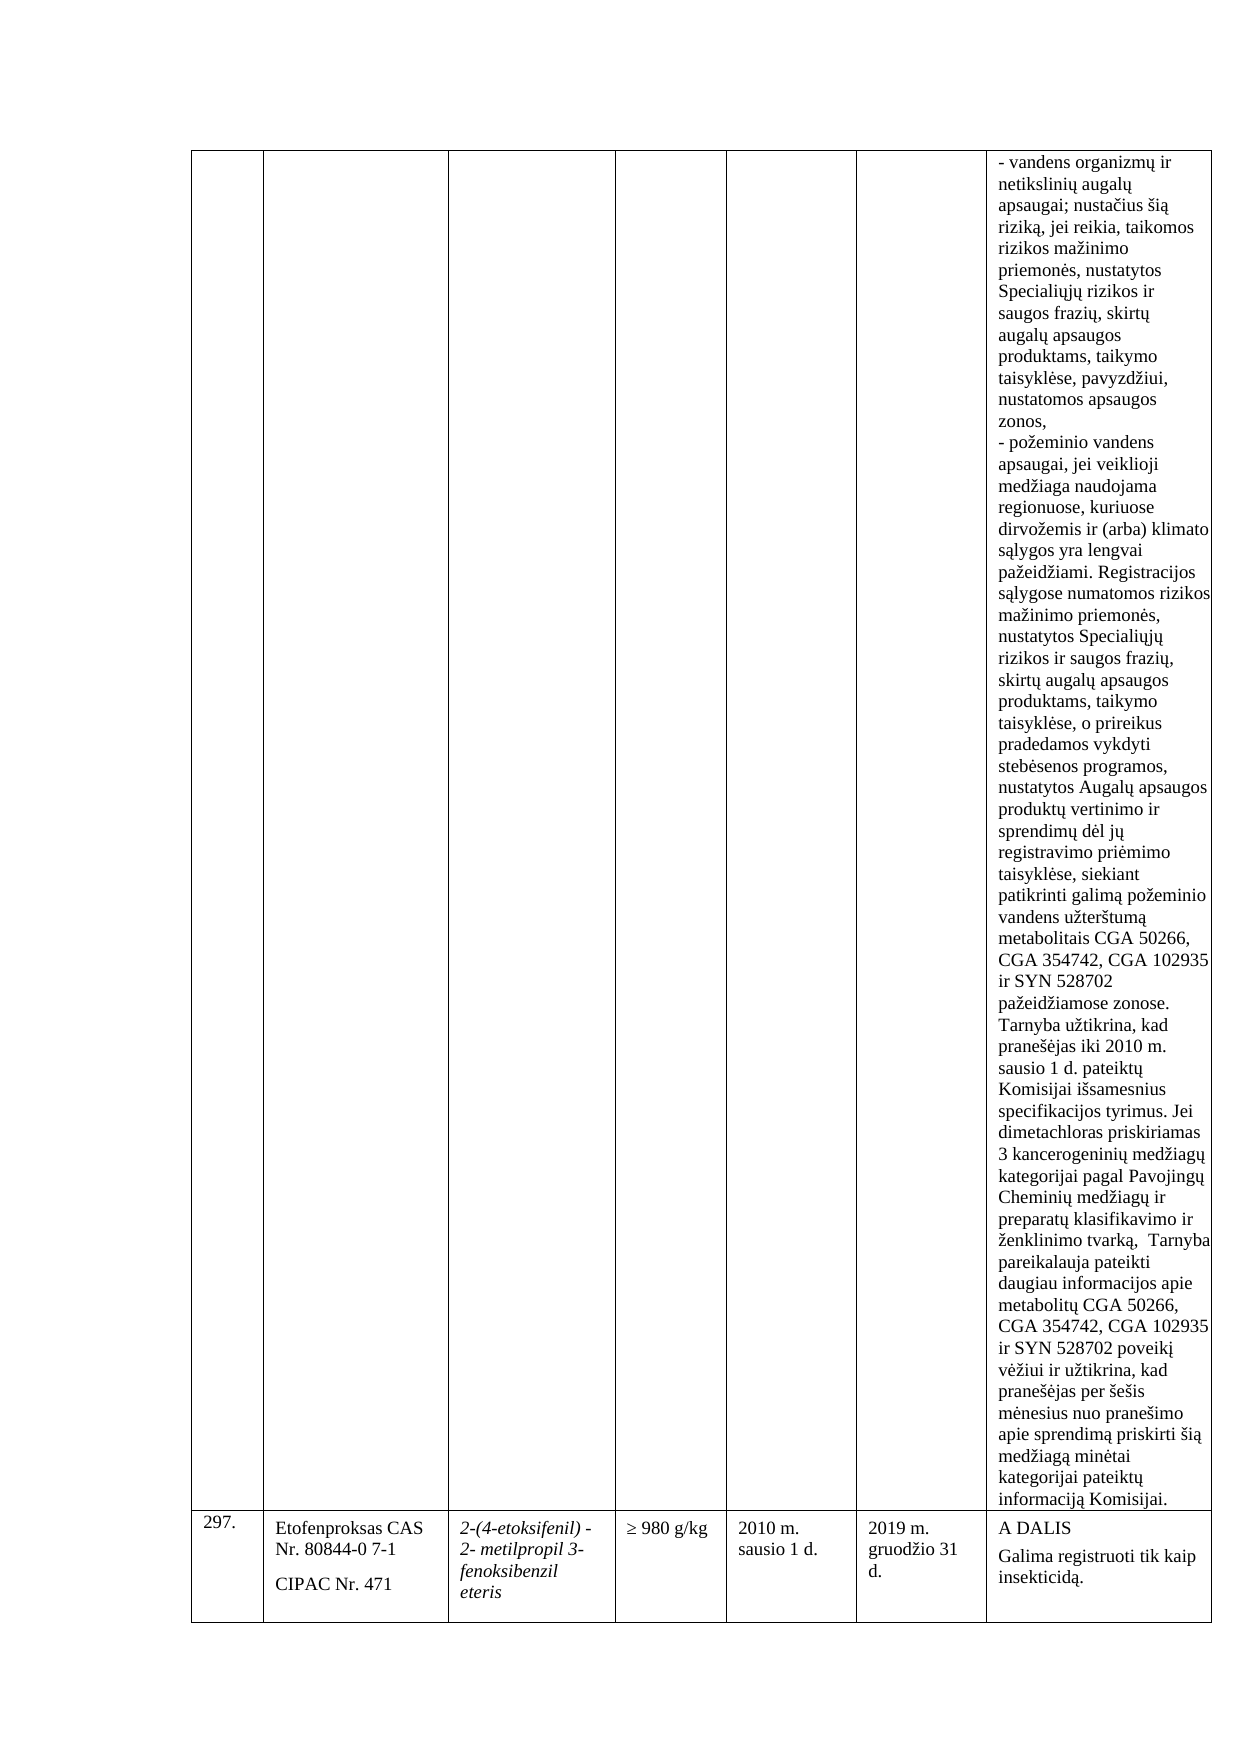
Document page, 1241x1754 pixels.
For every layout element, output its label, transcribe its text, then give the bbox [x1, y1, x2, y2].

table_cell 2010 m. sausio 1 d. [727, 1511, 856, 1622]
table_cell A DALIS Galima registruoti tik kaip insekticidą. [987, 1511, 1211, 1622]
table_cell Etofenproksas CAS Nr. 80844-0 7-1 CIPAC Nr. 471 [264, 1511, 448, 1622]
table_cell [616, 151, 726, 1509]
table_cell [857, 151, 986, 1509]
table_cell [187, 1510, 191, 1622]
table_cell ≥ 980 g/kg [616, 1511, 726, 1622]
table_cell [187, 150, 191, 1509]
table_cell - vandens organizmų ir netikslinių augalų apsaugai; nustačius šią riziką, jei reikia, taikomos rizikos mažinimo priemonės, nustatytos Specialiųjų rizikos ir saugos frazių, skirtų augalų apsaugos produktams, taikymo taisyklėse, pavyzdžiui, nustatomos apsaugos zonos, - požeminio vandens apsaugai, jei veiklioji medžiaga naudojama regionuose, kuriuose dirvožemis ir (arba) klimato sąlygos yra lengvai pažeidžiami. Registracijos sąlygose numatomos rizikos mažinimo priemonės, nustatytos Specialiųjų rizikos ir saugos frazių, skirtų augalų apsaugos produktams, taikymo taisyklėse, o prireikus pradedamos vykdyti stebėsenos programos, nustatytos Augalų apsaugos produktų vertinimo ir sprendimų dėl jų registravimo priėmimo taisyklėse, siekiant patikrinti galimą požeminio vandens užterštumą metabolitais CGA 50266, CGA 354742, CGA 102935 ir SYN 528702 pažeidžiamose zonose. Tarnyba užtikrina, kad pranešėjas iki 2010 m. sausio 1 d. pateiktų Komisijai išsamesnius specifikacijos tyrimus. Jei dimetachloras priskiriamas 3 kancerogeninių medžiagų kategorijai pagal Pavojingų Cheminių medžiagų ir preparatų klasifikavimo ir ženklinimo tvarką, Tarnyba pareikalauja pateikti daugiau informacijos apie metabolitų CGA 50266, CGA 354742, CGA 102935 ir SYN 528702 poveikį vėžiui ir užtikrina, kad pranešėjas per šešis mėnesius nuo pranešimo apie sprendimą priskirti šią medžiagą minėtai kategorijai pateiktų informaciją Komisijai. [987, 151, 1211, 1509]
table_cell 2-(4-etoksifenil) -2- metilpropil 3- fenoksibenzil eteris [449, 1511, 615, 1622]
table_cell [192, 151, 263, 1509]
table_cell [727, 151, 856, 1509]
table_cell 2019 m. gruodžio 31 d. [857, 1511, 986, 1622]
table_cell [264, 151, 448, 1509]
table_cell [449, 151, 615, 1509]
table_cell 297. [192, 1511, 263, 1622]
